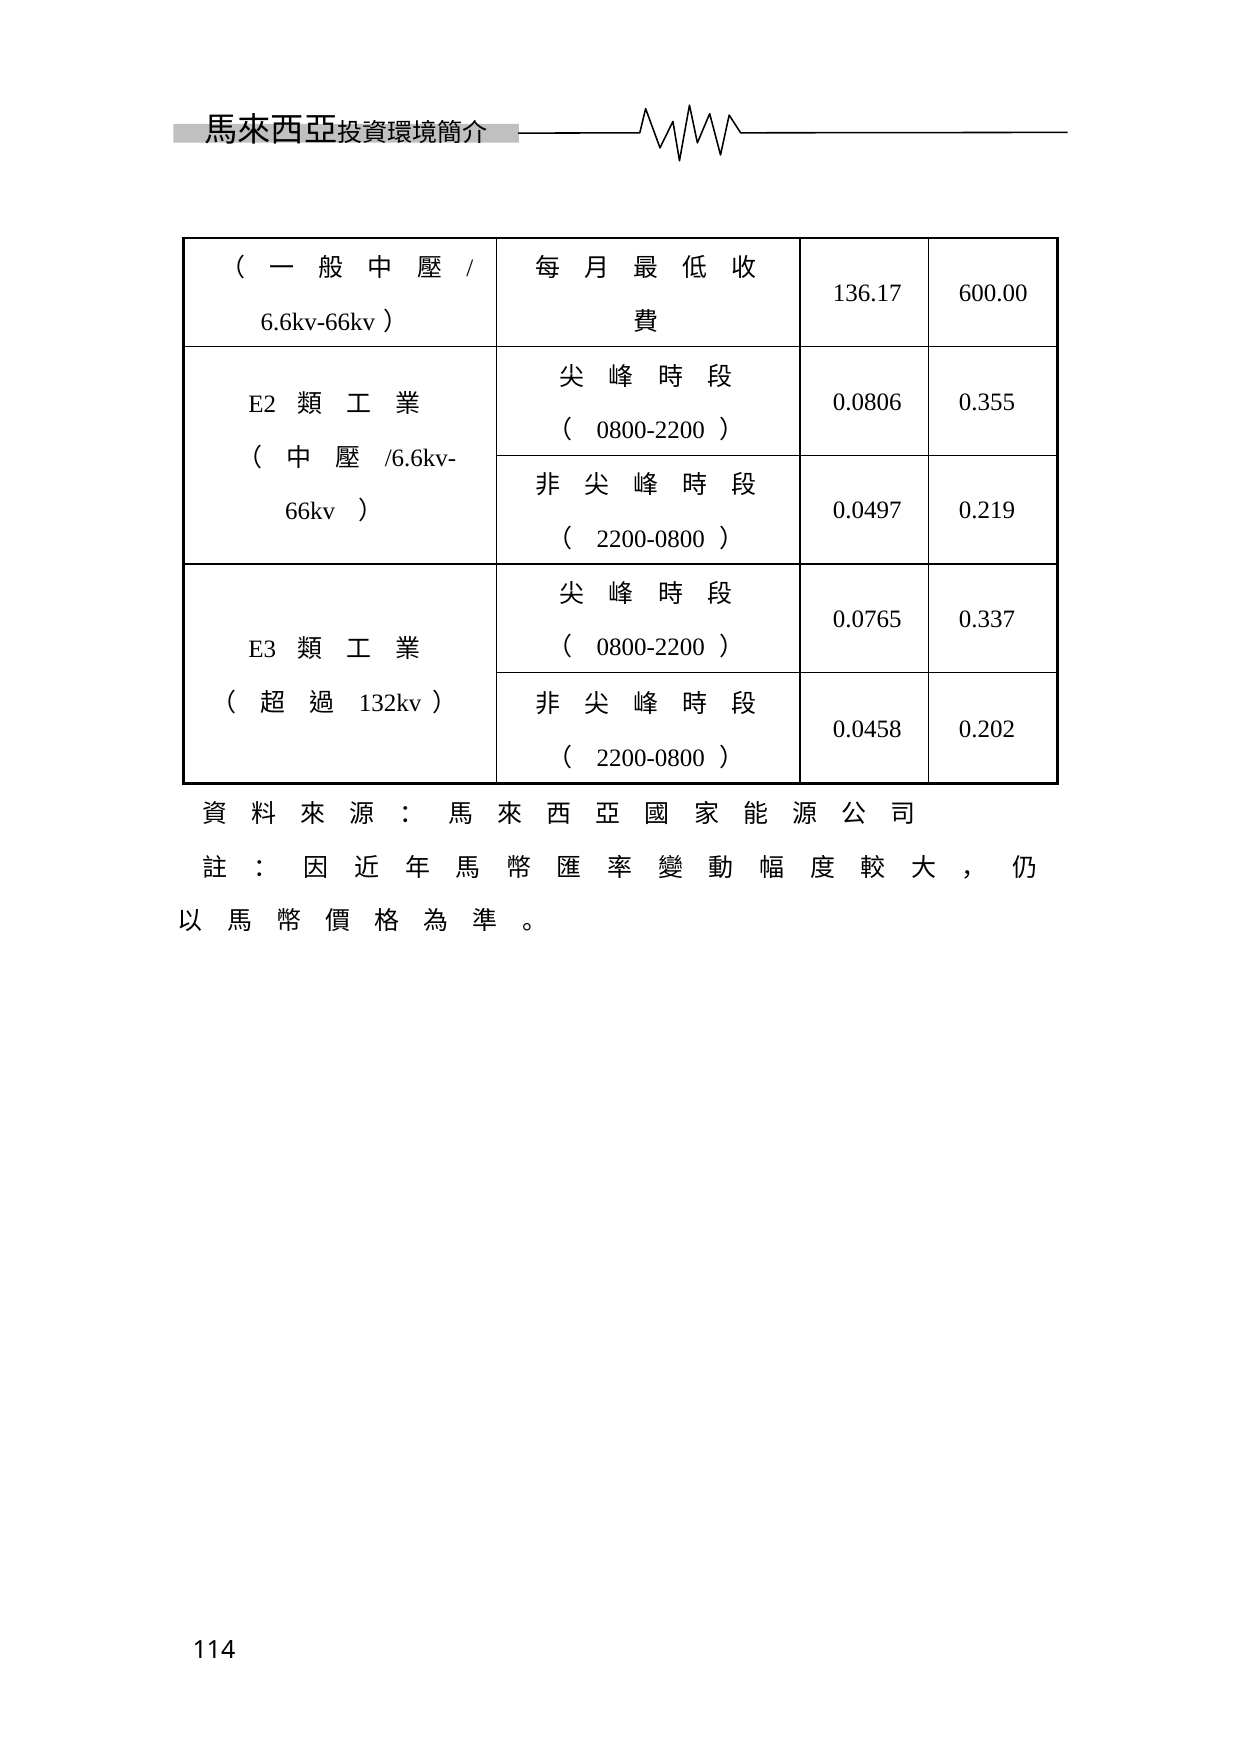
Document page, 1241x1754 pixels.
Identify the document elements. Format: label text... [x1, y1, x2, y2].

table_cell 非尖峰時段（2200-0800） [497, 673, 799, 782]
table_cell E2類工業 （中壓/6.6kv-66kv） [185, 347, 496, 563]
table_cell （一般中壓/6.6kv-66kv） [185, 239, 496, 346]
table_cell 600.00 [929, 239, 1056, 346]
table_cell 0.337 [929, 565, 1056, 672]
table_cell 尖峰時段（0800-2200） [497, 565, 799, 672]
text 註：因近年馬幣匯率變動幅度較大，仍以馬幣價格為準。 [178, 839, 1063, 946]
text 資料來源：馬來西亞國家能源公司 [178, 785, 1063, 839]
table_cell 0.355 [929, 347, 1056, 454]
table_cell 136.17 [801, 239, 928, 346]
table_cell 0.0497 [801, 456, 928, 563]
table_cell 0.202 [929, 673, 1056, 782]
table_cell 尖峰時段（0800-2200） [497, 347, 799, 454]
table_cell 0.219 [929, 456, 1056, 563]
table_cell 0.0765 [801, 565, 928, 672]
table_cell 0.0458 [801, 673, 928, 782]
table_cell E3類工業 （超過132kv） [185, 565, 496, 782]
table_cell 每月最低收費 [497, 239, 799, 346]
table_cell 非尖峰時段（2200-0800） [497, 456, 799, 563]
table_cell 0.0806 [801, 347, 928, 454]
